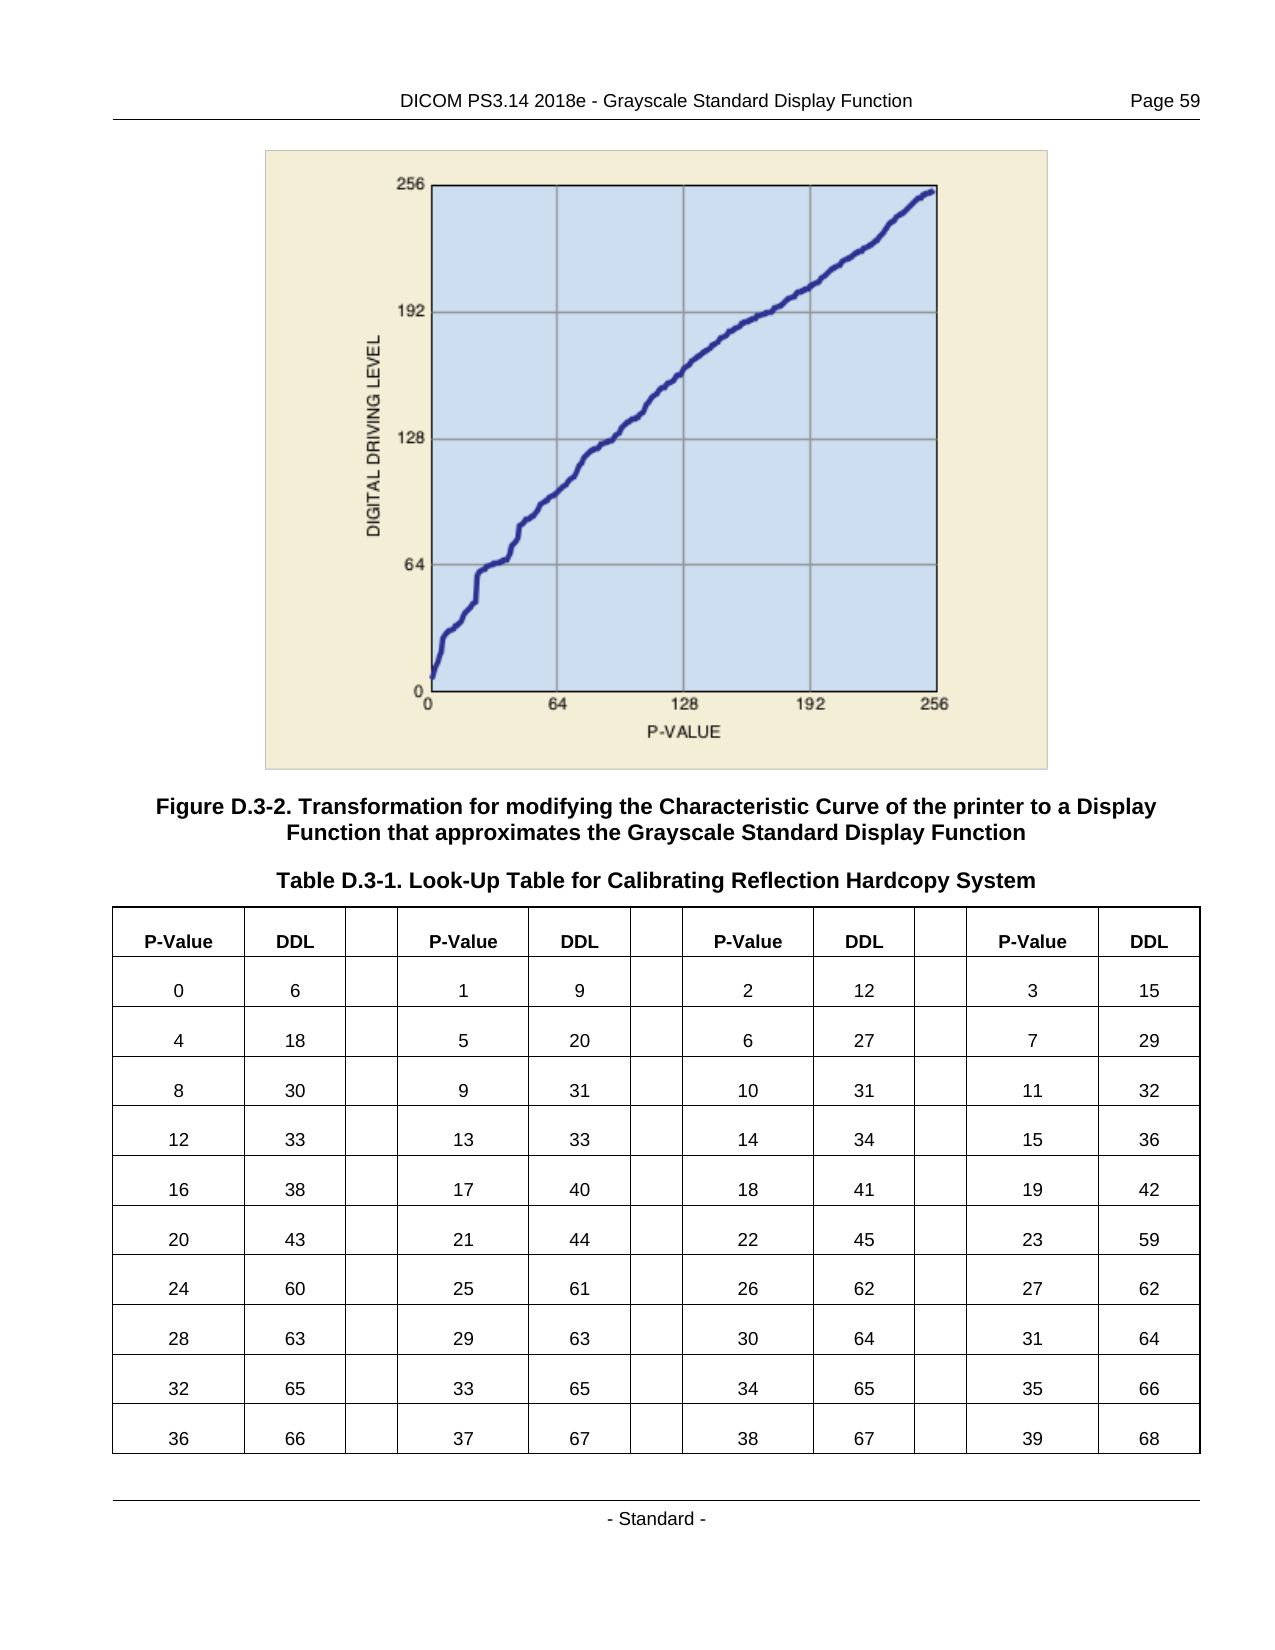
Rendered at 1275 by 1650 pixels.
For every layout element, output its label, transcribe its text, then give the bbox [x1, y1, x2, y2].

table_cell 24 [113, 1255, 244, 1304]
table_cell 34 [814, 1106, 914, 1155]
table_cell 36 [1099, 1106, 1199, 1155]
table_cell [631, 1057, 682, 1105]
table_cell 60 [245, 1255, 345, 1304]
text Table D.3-1. Look-Up Table for Calibrating Reflection Hardcopy System [112, 867, 1200, 893]
table_cell 30 [245, 1057, 345, 1105]
table_header [346, 908, 397, 956]
table_header P-Value [398, 908, 528, 956]
table_cell [915, 1255, 966, 1304]
table_cell 67 [814, 1404, 914, 1453]
table_cell 68 [1099, 1404, 1199, 1453]
table_cell [346, 1404, 397, 1453]
table_cell 29 [398, 1305, 528, 1354]
table_cell 27 [814, 1007, 914, 1056]
table_cell 16 [113, 1156, 244, 1204]
table_header [915, 908, 966, 956]
table_cell 30 [683, 1305, 813, 1354]
table_cell [346, 1255, 397, 1304]
table_cell 18 [245, 1007, 345, 1056]
table_cell 9 [529, 957, 630, 1006]
table_cell [631, 1404, 682, 1453]
picture [264, 150, 1049, 771]
table_cell 38 [245, 1156, 345, 1204]
table_cell [346, 1305, 397, 1354]
table_cell 64 [814, 1305, 914, 1354]
table_header DDL [1099, 908, 1199, 956]
table_cell [915, 1404, 966, 1453]
table_cell 64 [1099, 1305, 1199, 1354]
table_cell [915, 1305, 966, 1354]
table_header P-Value [967, 908, 1098, 956]
table_cell [346, 1156, 397, 1204]
table_cell [631, 1156, 682, 1204]
table_header P-Value [113, 908, 244, 956]
table_cell [631, 1007, 682, 1056]
table_cell [915, 1007, 966, 1056]
table_cell 9 [398, 1057, 528, 1105]
table_cell 36 [113, 1404, 244, 1453]
table_cell [631, 1106, 682, 1155]
table_cell [915, 957, 966, 1006]
table_cell 6 [245, 957, 345, 1006]
table_cell 33 [529, 1106, 630, 1155]
text Figure D.3-2. Transformation for modifying the Characteristic Curve of the printer to a Display Function that approximates the Grayscale Standard Display Function [112, 793, 1200, 844]
table_cell [915, 1057, 966, 1105]
table_cell 20 [113, 1206, 244, 1254]
table_cell [346, 1355, 397, 1403]
table_cell [346, 1106, 397, 1155]
table_cell 41 [814, 1156, 914, 1204]
table_cell 32 [113, 1355, 244, 1403]
table_cell 65 [529, 1355, 630, 1403]
table_cell 25 [398, 1255, 528, 1304]
table_cell 67 [529, 1404, 630, 1453]
table_cell [631, 1255, 682, 1304]
table_cell 27 [967, 1255, 1098, 1304]
table_cell [631, 1355, 682, 1403]
table_cell 8 [113, 1057, 244, 1105]
table_header DDL [814, 908, 914, 956]
table_header DDL [245, 908, 345, 956]
table_cell 44 [529, 1206, 630, 1254]
table_cell 6 [683, 1007, 813, 1056]
table_cell 5 [398, 1007, 528, 1056]
table_cell 21 [398, 1206, 528, 1254]
table_cell 66 [1099, 1355, 1199, 1403]
table_header P-Value [683, 908, 813, 956]
table_cell [346, 1206, 397, 1254]
table_cell 45 [814, 1206, 914, 1254]
table_cell 65 [245, 1355, 345, 1403]
table_cell 15 [1099, 957, 1199, 1006]
table_cell 12 [113, 1106, 244, 1155]
table_cell 39 [967, 1404, 1098, 1453]
table_cell 29 [1099, 1007, 1199, 1056]
table_cell 65 [814, 1355, 914, 1403]
table_cell 40 [529, 1156, 630, 1204]
table_cell 20 [529, 1007, 630, 1056]
table_cell [631, 1206, 682, 1254]
table_cell 33 [398, 1355, 528, 1403]
table_cell 43 [245, 1206, 345, 1254]
table_cell 35 [967, 1355, 1098, 1403]
table_cell 38 [683, 1404, 813, 1453]
table_cell 61 [529, 1255, 630, 1304]
table_cell 33 [245, 1106, 345, 1155]
table_cell 66 [245, 1404, 345, 1453]
table_cell 22 [683, 1206, 813, 1254]
table_cell 31 [529, 1057, 630, 1105]
table_cell 18 [683, 1156, 813, 1204]
table_cell 62 [814, 1255, 914, 1304]
table_cell 3 [967, 957, 1098, 1006]
table_cell 12 [814, 957, 914, 1006]
table_cell [631, 957, 682, 1006]
table_cell 4 [113, 1007, 244, 1056]
table_cell 32 [1099, 1057, 1199, 1105]
table_header [631, 908, 682, 956]
table_header DDL [529, 908, 630, 956]
table_cell 31 [967, 1305, 1098, 1354]
table_cell 1 [398, 957, 528, 1006]
table_cell 59 [1099, 1206, 1199, 1254]
table_cell [915, 1106, 966, 1155]
table_cell [346, 957, 397, 1006]
table_cell 11 [967, 1057, 1098, 1105]
table_cell 62 [1099, 1255, 1199, 1304]
table_cell [346, 1007, 397, 1056]
table_cell 19 [967, 1156, 1098, 1204]
table_cell 17 [398, 1156, 528, 1204]
table_cell 63 [529, 1305, 630, 1354]
table_cell 2 [683, 957, 813, 1006]
table_cell 42 [1099, 1156, 1199, 1204]
table_cell 14 [683, 1106, 813, 1155]
table_cell [346, 1057, 397, 1105]
table_cell 15 [967, 1106, 1098, 1155]
table_cell [915, 1206, 966, 1254]
table_cell 31 [814, 1057, 914, 1105]
table_cell 34 [683, 1355, 813, 1403]
table_cell 28 [113, 1305, 244, 1354]
table_cell 23 [967, 1206, 1098, 1254]
table_cell 26 [683, 1255, 813, 1304]
table_cell [631, 1305, 682, 1354]
table_cell 63 [245, 1305, 345, 1354]
table_cell 37 [398, 1404, 528, 1453]
table_cell 0 [113, 957, 244, 1006]
table_cell 10 [683, 1057, 813, 1105]
table_cell 13 [398, 1106, 528, 1155]
table_cell [915, 1355, 966, 1403]
table_cell [915, 1156, 966, 1204]
table_cell 7 [967, 1007, 1098, 1056]
